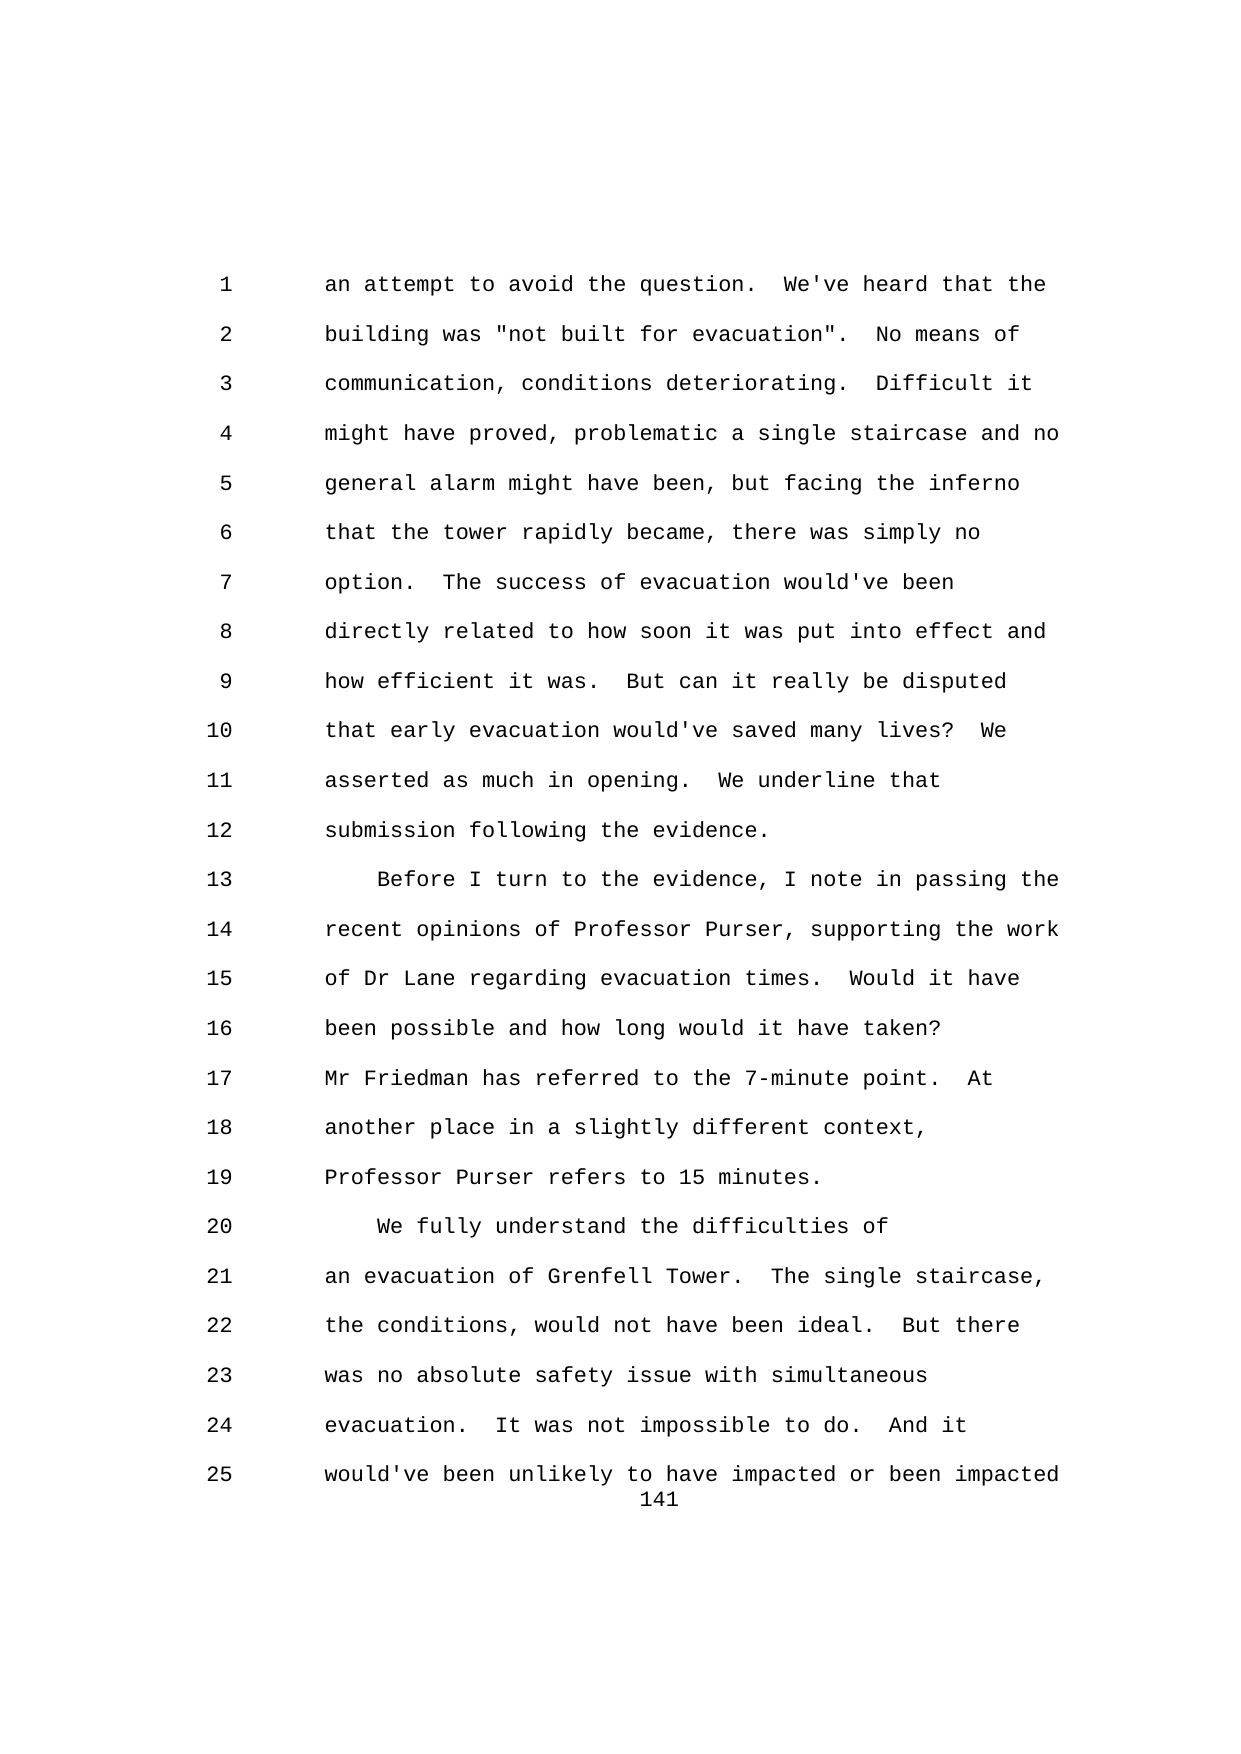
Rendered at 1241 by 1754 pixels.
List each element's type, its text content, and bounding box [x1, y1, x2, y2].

text 18 another place in a slightly different context, [75, 1116, 1165, 1141]
text 11 asserted as much in opening. We underline that [75, 769, 1165, 794]
text 8 directly related to how soon it was put into effect and [75, 620, 1165, 645]
text 12 submission following the evidence. [75, 819, 1165, 843]
text 4 might have proved, problematic a single staircase and no [75, 422, 1165, 447]
text 20 We fully understand the difficulties of [75, 1215, 1165, 1240]
text 21 an evacuation of Grenfell Tower. The single staircase, [75, 1265, 1165, 1290]
text 1 an attempt to avoid the question. We've heard that the [75, 273, 1165, 298]
text 10 that early evacuation would've saved many lives? We [75, 719, 1165, 744]
text 6 that the tower rapidly became, there was simply no [75, 521, 1165, 546]
text 19 Professor Purser refers to 15 minutes. [75, 1166, 1165, 1191]
text 14 recent opinions of Professor Purser, supporting the work [75, 918, 1165, 943]
text 24 evacuation. It was not impossible to do. And it [75, 1414, 1165, 1438]
text 3 communication, conditions deteriorating. Difficult it [75, 372, 1165, 397]
text 22 the conditions, would not have been ideal. But there [75, 1314, 1165, 1339]
text 17 Mr Friedman has referred to the 7-minute point. At [75, 1067, 1165, 1091]
text 7 option. The success of evacuation would've been [75, 571, 1165, 596]
text 5 general alarm might have been, but facing the inferno [75, 472, 1165, 496]
text 141 [75, 1488, 1165, 1513]
text 2 building was "not built for evacuation". No means of [75, 323, 1165, 348]
text 13 Before I turn to the evidence, I note in passing the [75, 868, 1165, 893]
text 23 was no absolute safety issue with simultaneous [75, 1364, 1165, 1389]
text 25 would've been unlikely to have impacted or been impacted [75, 1463, 1165, 1488]
text 15 of Dr Lane regarding evacuation times. Would it have [75, 967, 1165, 992]
text 9 how efficient it was. But can it really be disputed [75, 670, 1165, 695]
text 16 been possible and how long would it have taken? [75, 1017, 1165, 1042]
